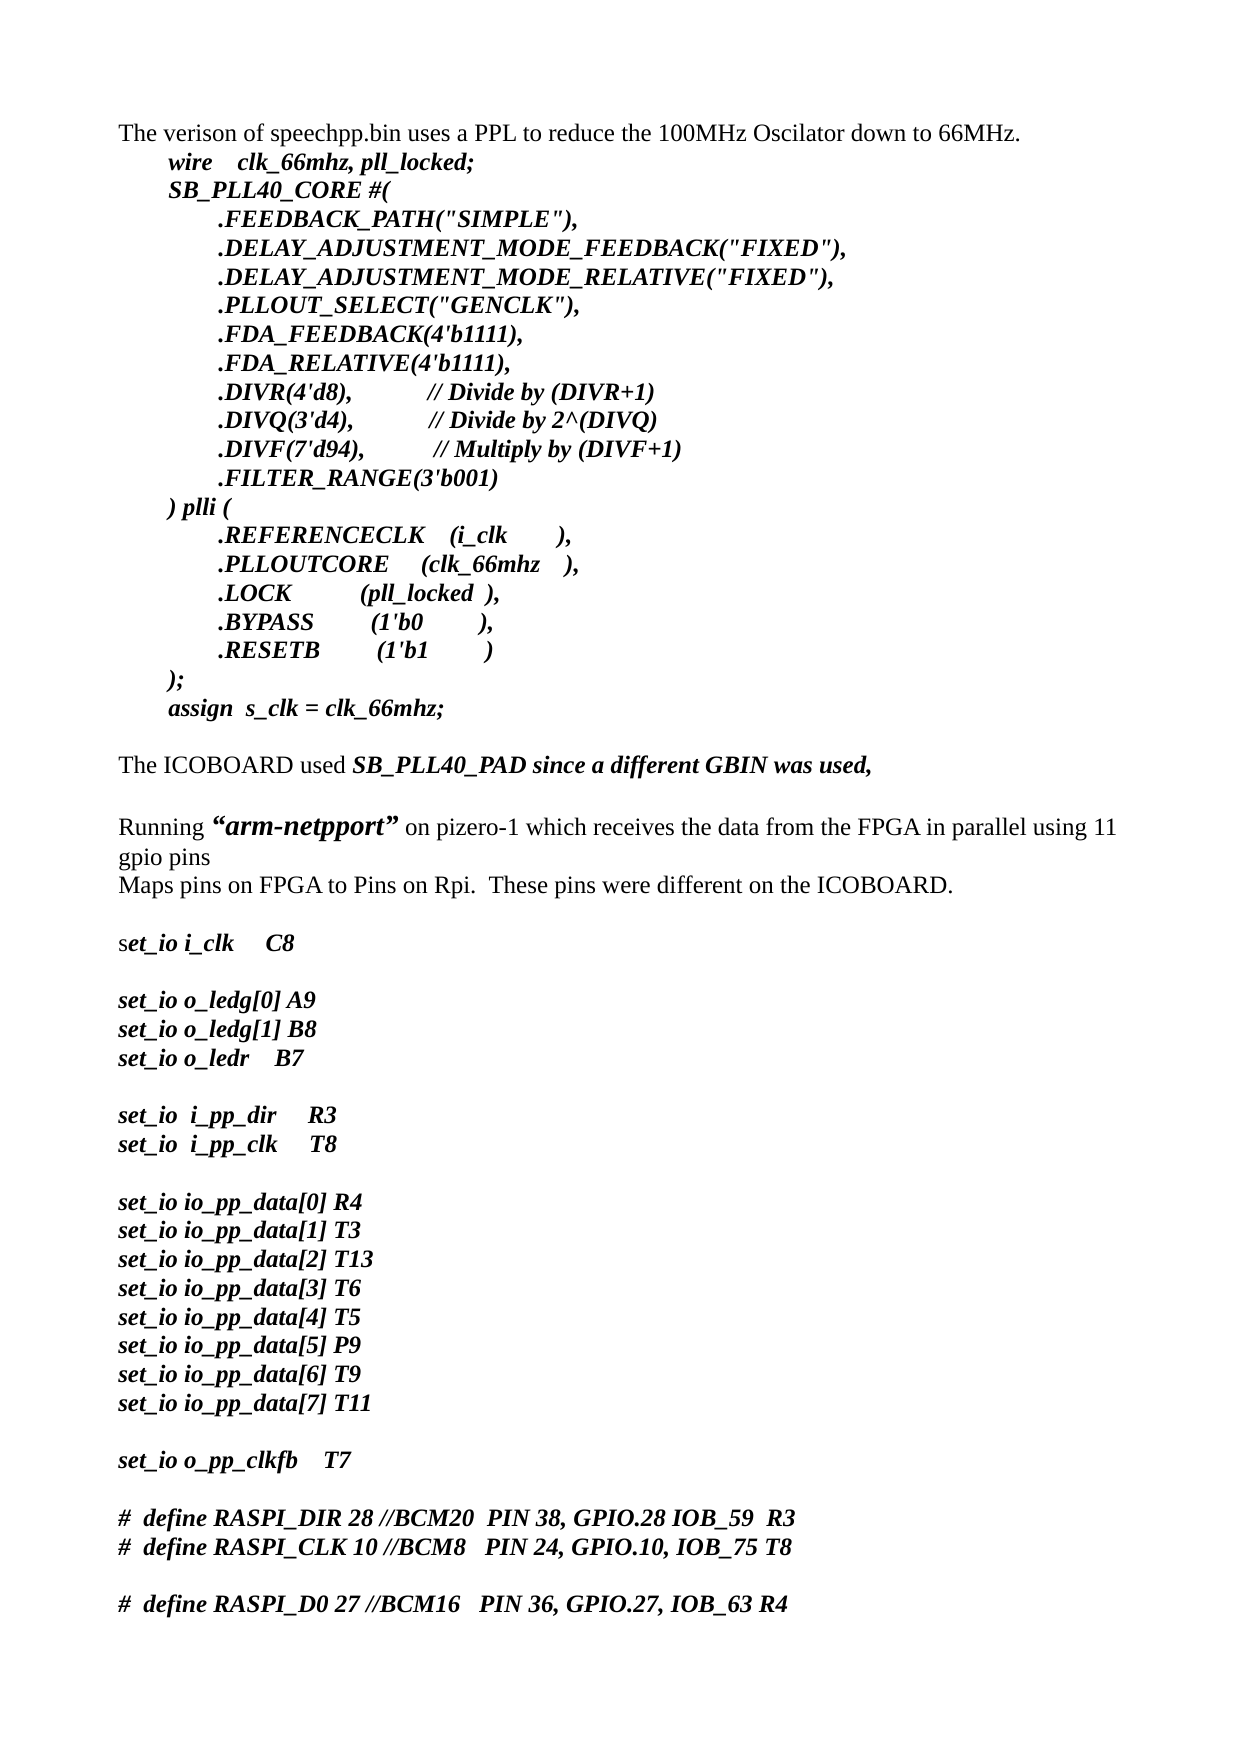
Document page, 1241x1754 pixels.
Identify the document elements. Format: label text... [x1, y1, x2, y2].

text set_io io_pp_data[7] T11 [118, 1388, 1122, 1417]
text set_io io_pp_data[6] T9 [118, 1359, 1122, 1388]
text set_io io_pp_data[1] T3 [118, 1215, 1122, 1244]
text set_io i_pp_dir R3 [118, 1100, 1122, 1129]
text set_io io_pp_data[3] T6 [118, 1273, 1122, 1302]
text ) plli ( [118, 492, 1122, 521]
text assign s_clk = clk_66mhz; [118, 693, 1122, 722]
text .DIVF(7'd94), // Multiply by (DIVF+1) [118, 434, 1122, 463]
text .FEEDBACK_PATH("SIMPLE"), [118, 204, 1122, 233]
text set_io o_ledg[0] A9 [118, 985, 1122, 1014]
text set_io io_pp_data[4] T5 [118, 1302, 1122, 1330]
text .BYPASS (1'b0 ), [118, 607, 1122, 636]
text # define RASPI_D0 27 //BCM16 PIN 36, GPIO.27, IOB_63 R4 [118, 1589, 1122, 1618]
text .PLLOUT_SELECT("GENCLK"), [118, 291, 1122, 319]
text set_io io_pp_data[5] P9 [118, 1330, 1122, 1359]
text set_io o_pp_clkfb T7 [118, 1445, 1122, 1474]
text .DIVR(4'd8), // Divide by (DIVR+1) [118, 377, 1122, 406]
text .DELAY_ADJUSTMENT_MODE_FEEDBACK("FIXED"), [118, 233, 1122, 262]
text set_io i_clk C8 [118, 928, 1122, 957]
text set_io io_pp_data[0] R4 [118, 1187, 1122, 1215]
text .FILTER_RANGE(3'b001) [118, 463, 1122, 492]
text .DELAY_ADJUSTMENT_MODE_RELATIVE("FIXED"), [118, 262, 1122, 291]
text SB_PLL40_CORE #( [118, 176, 1122, 204]
text .REFERENCECLK (i_clk ), [118, 521, 1122, 549]
text # define RASPI_CLK 10 //BCM8 PIN 24, GPIO.10, IOB_75 T8 [118, 1532, 1122, 1560]
text .PLLOUTCORE (clk_66mhz ), [118, 549, 1122, 578]
text set_io io_pp_data[2] T13 [118, 1244, 1122, 1273]
text # define RASPI_DIR 28 //BCM20 PIN 38, GPIO.28 IOB_59 R3 [118, 1503, 1122, 1532]
text ); [118, 664, 1122, 693]
text set_io o_ledg[1] B8 [118, 1014, 1122, 1043]
text Running “arm-netpport” on pizero-1 which receives the data from the FPGA in parallel using 11 gpio pins [118, 808, 1122, 870]
text .FDA_FEEDBACK(4'b1111), [118, 319, 1122, 348]
text set_io o_ledr B7 [118, 1043, 1122, 1072]
text .LOCK (pll_locked ), [118, 578, 1122, 607]
text .RESETB (1'b1 ) [118, 636, 1122, 664]
text .DIVQ(3'd4), // Divide by 2^(DIVQ) [118, 406, 1122, 434]
text set_io i_pp_clk T8 [118, 1129, 1122, 1158]
text The verison of speechpp.bin uses a PPL to reduce the 100MHz Oscilator down to 66MHz. [118, 118, 1122, 147]
text .FDA_RELATIVE(4'b1111), [118, 348, 1122, 377]
text wire clk_66mhz, pll_locked; [118, 147, 1122, 176]
text Maps pins on FPGA to Pins on Rpi. These pins were different on the ICOBOARD. [118, 870, 1122, 899]
text The ICOBOARD used SB_PLL40_PAD since a different GBIN was used, [118, 751, 1122, 779]
